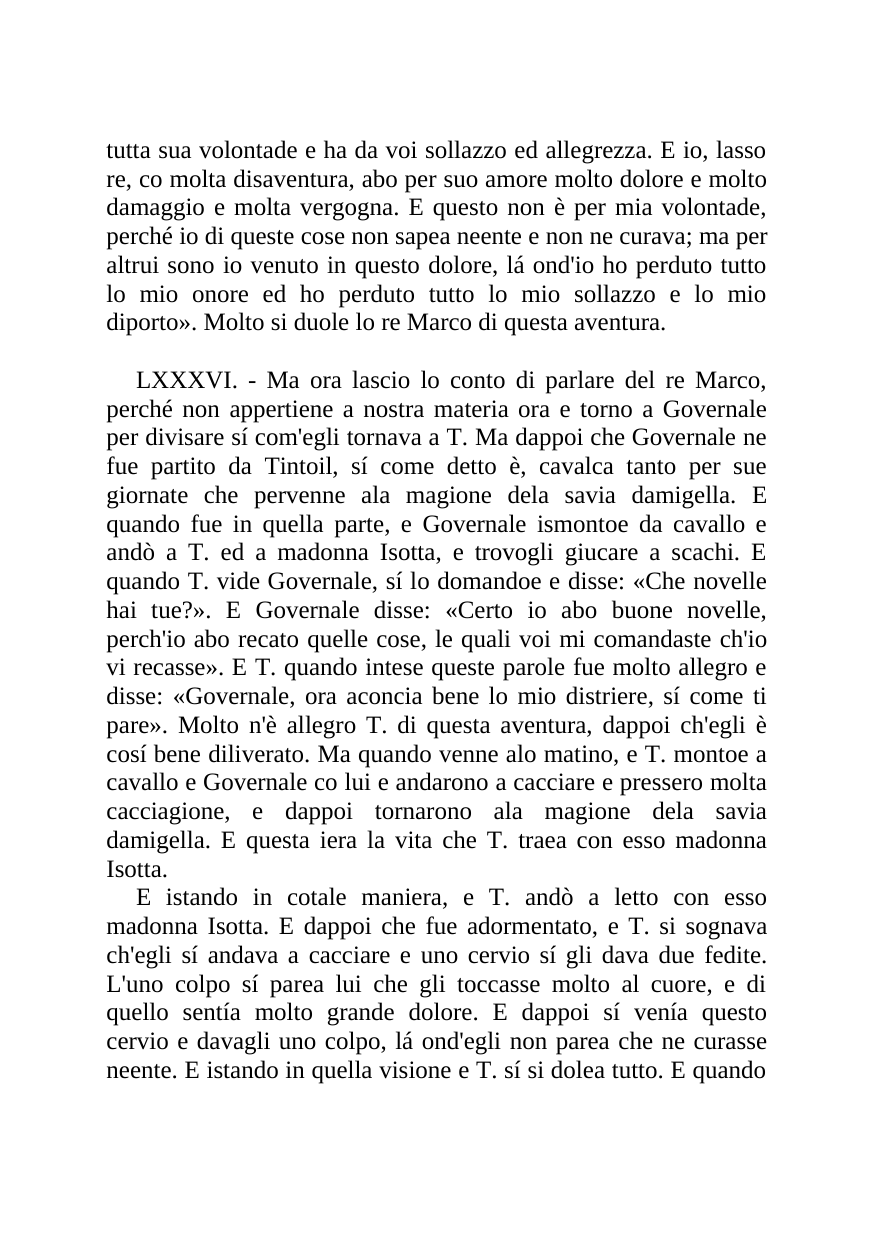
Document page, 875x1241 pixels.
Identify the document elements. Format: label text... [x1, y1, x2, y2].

text tutta sua volontade e ha da voi sollazzo ed allegrezza. E io, lasso re, co molta disaventura, abo per suo amore molto dolore e molto damaggio e molta vergogna. E questo non è per mia volontade, perché io di queste cose non sapea neente e non ne curava; ma per altrui sono io venuto in questo dolore, lá ond'io ho perduto tutto lo mio onore ed ho perduto tutto lo mio sollazzo e lo mio diporto». Molto si duole lo re Marco di questa aventura. [106, 135, 768, 336]
text LXXXVI. - Ma ora lascio lo conto di parlare del re Marco, perché non appertiene a nostra materia ora e torno a Governale per divisare sí com'egli tornava a T. Ma dappoi che Governale ne fue partito da Tintoil, sí come detto è, cavalca tanto per sue giornate che pervenne ala magione dela savia damigella. E quando fue in quella parte, e Governale ismontoe da cavallo e andò a T. ed a madonna Isotta, e trovogli giucare a scachi. E quando T. vide Governale, sí lo domandoe e disse: «Che novelle hai tue?». E Governale disse: «Certo io abo buone novelle, perch'io abo recato quelle cose, le quali voi mi comandaste ch'io vi recasse». E T. quando intese queste parole fue molto allegro e disse: «Governale, ora aconcia bene lo mio distriere, sí come ti pare». Molto n'è allegro T. di questa aventura, dappoi ch'egli è cosí bene diliverato. Ma quando venne alo matino, e T. montoe a cavallo e Governale co lui e andarono a cacciare e pressero molta cacciagione, e dappoi tornarono ala magione dela savia damigella. E questa iera la vita che T. traea con esso madonna Isotta. [106, 365, 768, 882]
text E istando in cotale maniera, e T. andò a letto con esso madonna Isotta. E dappoi che fue adormentato, e T. si sognava ch'egli sí andava a cacciare e uno cervio sí gli dava due fedite. L'uno colpo sí parea lui che gli toccasse molto al cuore, e di quello sentía molto grande dolore. E dappoi sí venía questo cervio e davagli uno colpo, lá ond'egli non parea che ne curasse neente. E istando in quella visione e T. sí si dolea tutto. E quando [106, 882, 768, 1084]
